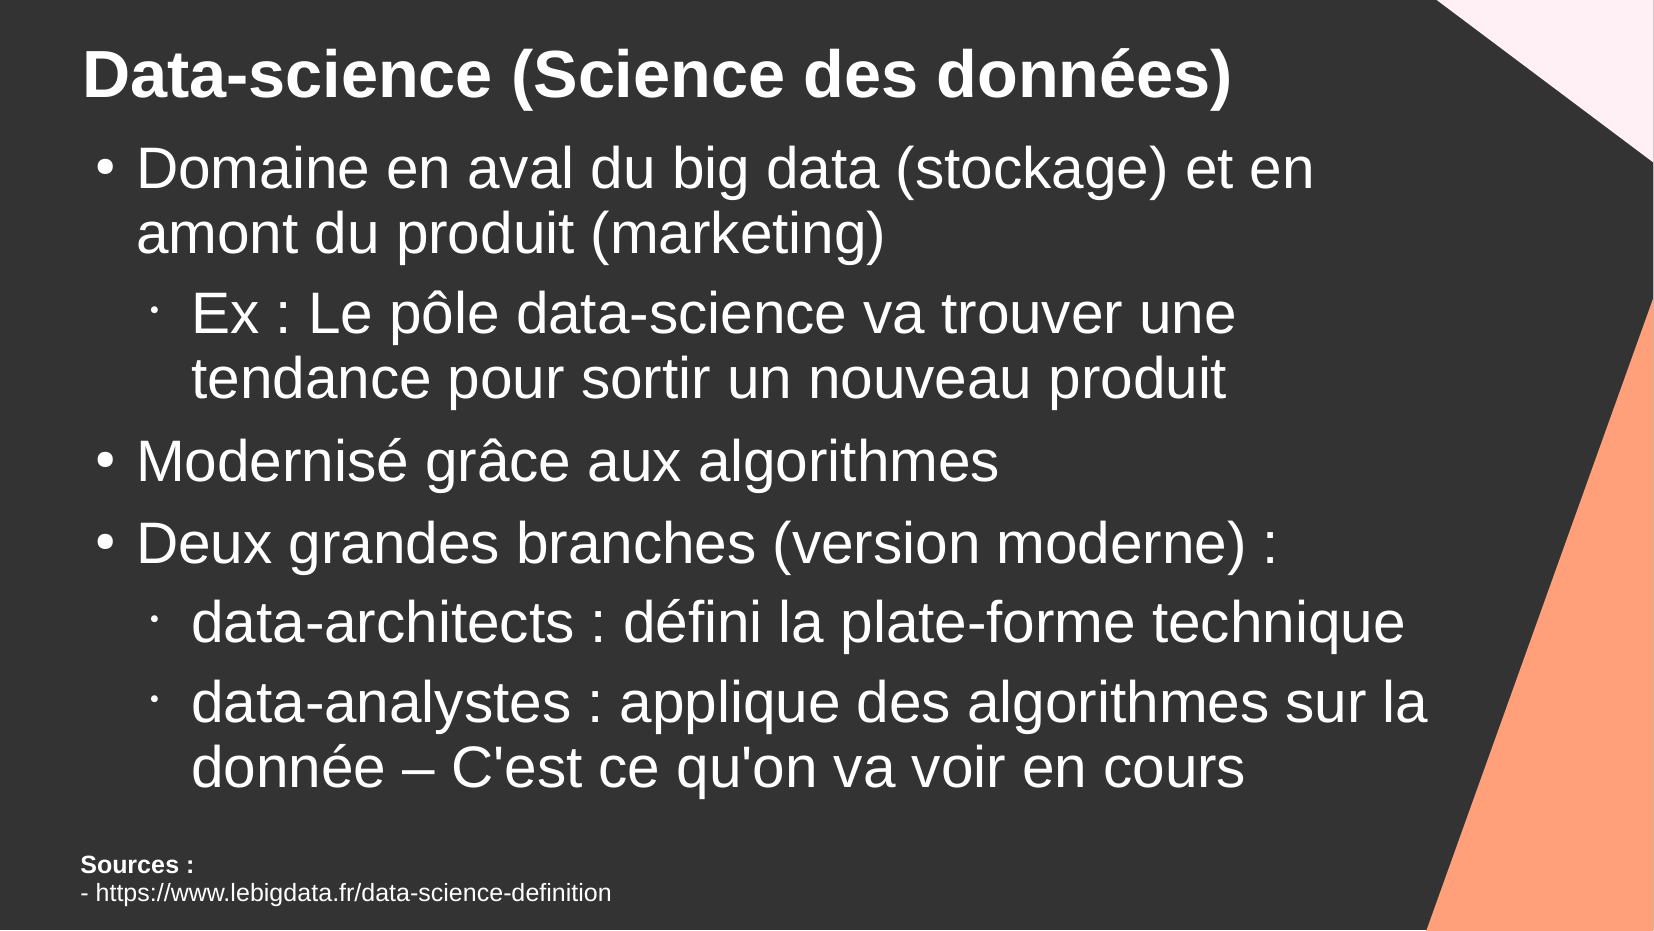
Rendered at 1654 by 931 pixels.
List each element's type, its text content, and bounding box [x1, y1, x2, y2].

text_box [1426, 296, 1654, 931]
text_box Sources : - https://www.lebigdata.fr/data-science-definition [65, 843, 1482, 915]
list Domaine en aval du big data (stockage) et en amont du produit (marketing) Ex : Le pôle data-science va trouver une tendance pour sortir un nouveau produit Modernisé grâce aux algorithmes Deux grandes branches (version moderne) : data-architects : défini la plate-forme technique data-analystes : applique des algorithmes sur la donnée – C'est ce qu'on va voir en cours [80, 135, 1453, 815]
text_box [1436, 0, 1654, 163]
title Data-science (Science des données) [82, 37, 1571, 115]
